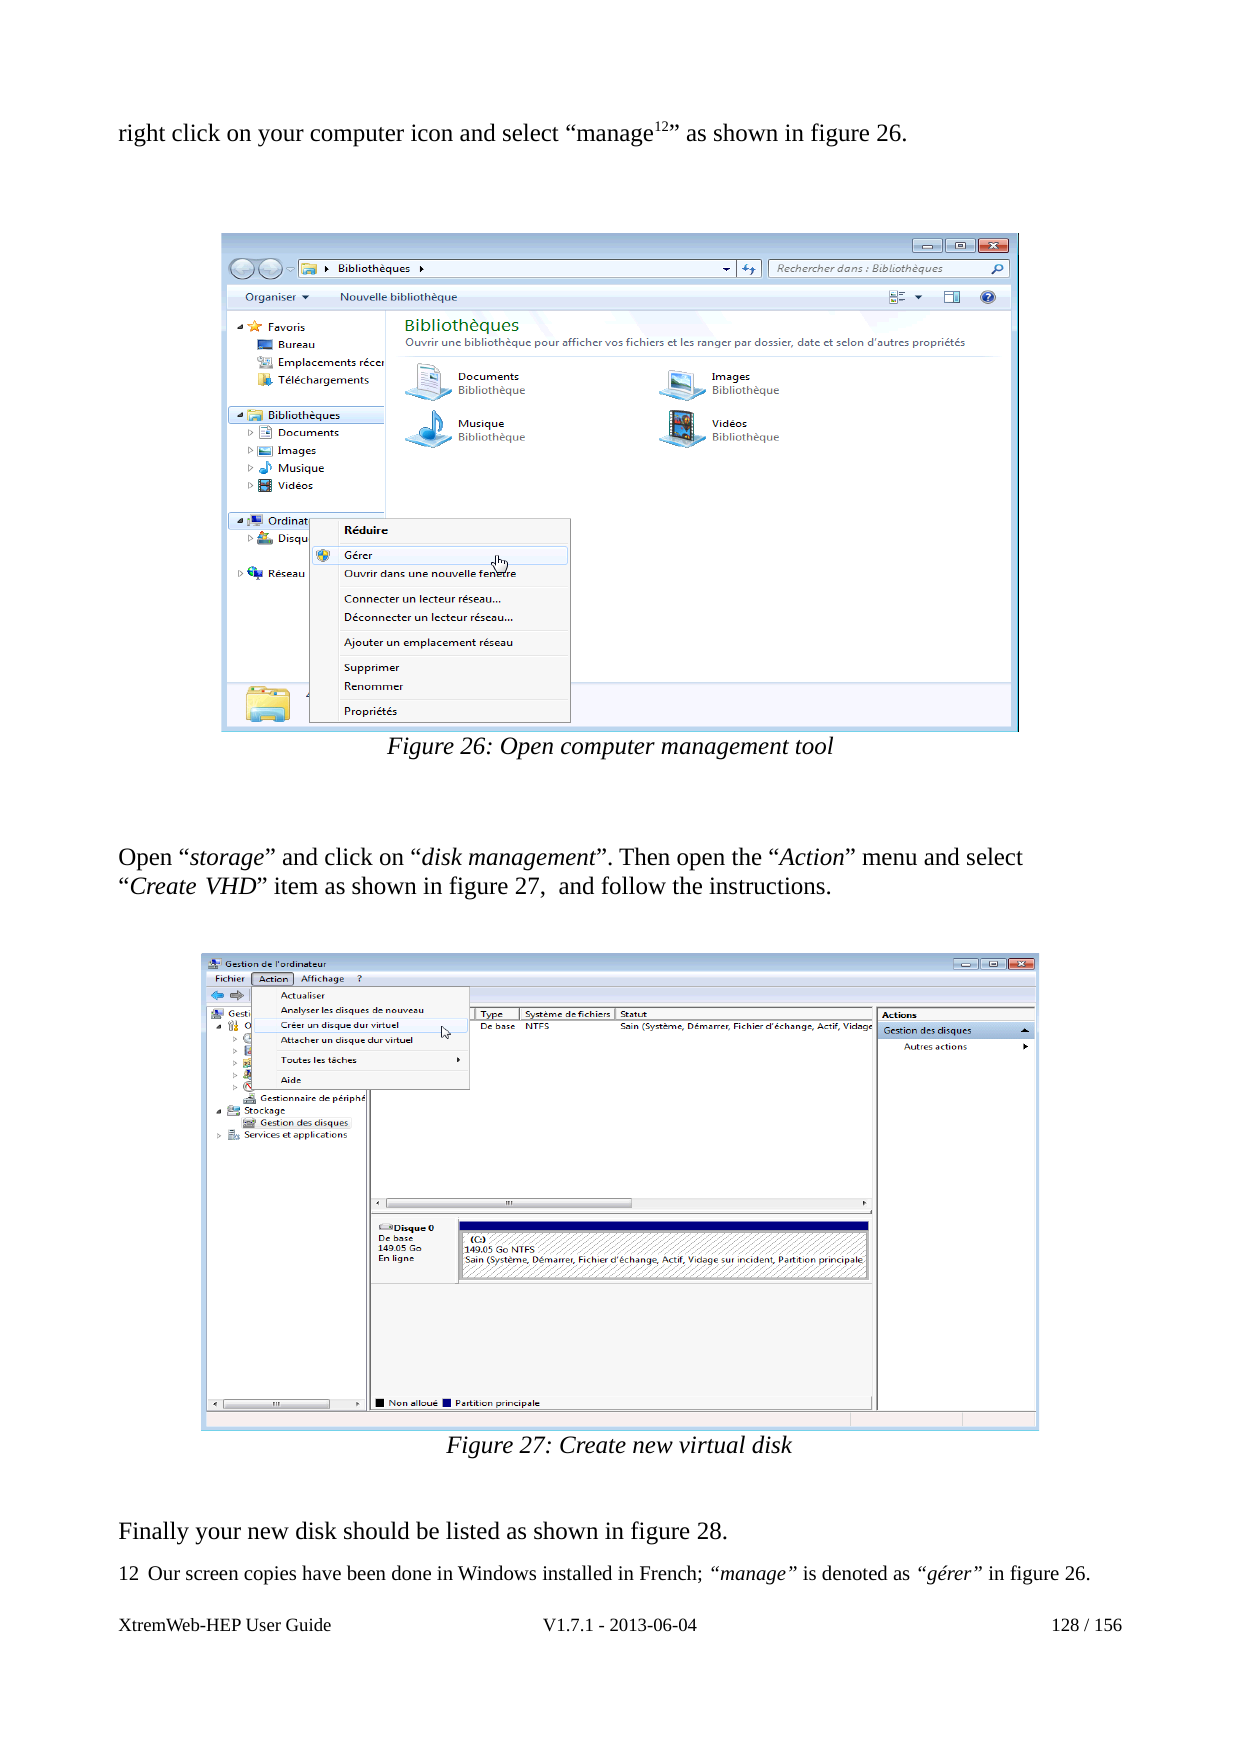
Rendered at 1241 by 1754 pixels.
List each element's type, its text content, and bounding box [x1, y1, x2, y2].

text right click on your computer icon and select “manage” as shown in figure 26. [118, 118, 1122, 147]
picture [221, 233, 1019, 732]
text Finally your new disk should be listed as shown in figure 28. [118, 1516, 1122, 1544]
picture [201, 953, 1040, 1431]
text Figure 26: Open computer management tool [387, 732, 853, 760]
text Open “storage” and click on “disk management”. Then open the “Action” menu and select “Create VHD” item as shown in figure 27, and follow the instructions. [118, 842, 1122, 900]
text Our screen copies have been done in Windows installed in French; “manage” is denoted as “gérer” in figure 26. [118, 1561, 1122, 1585]
text Figure 27: Create new virtual disk [166, 1427, 1074, 1459]
